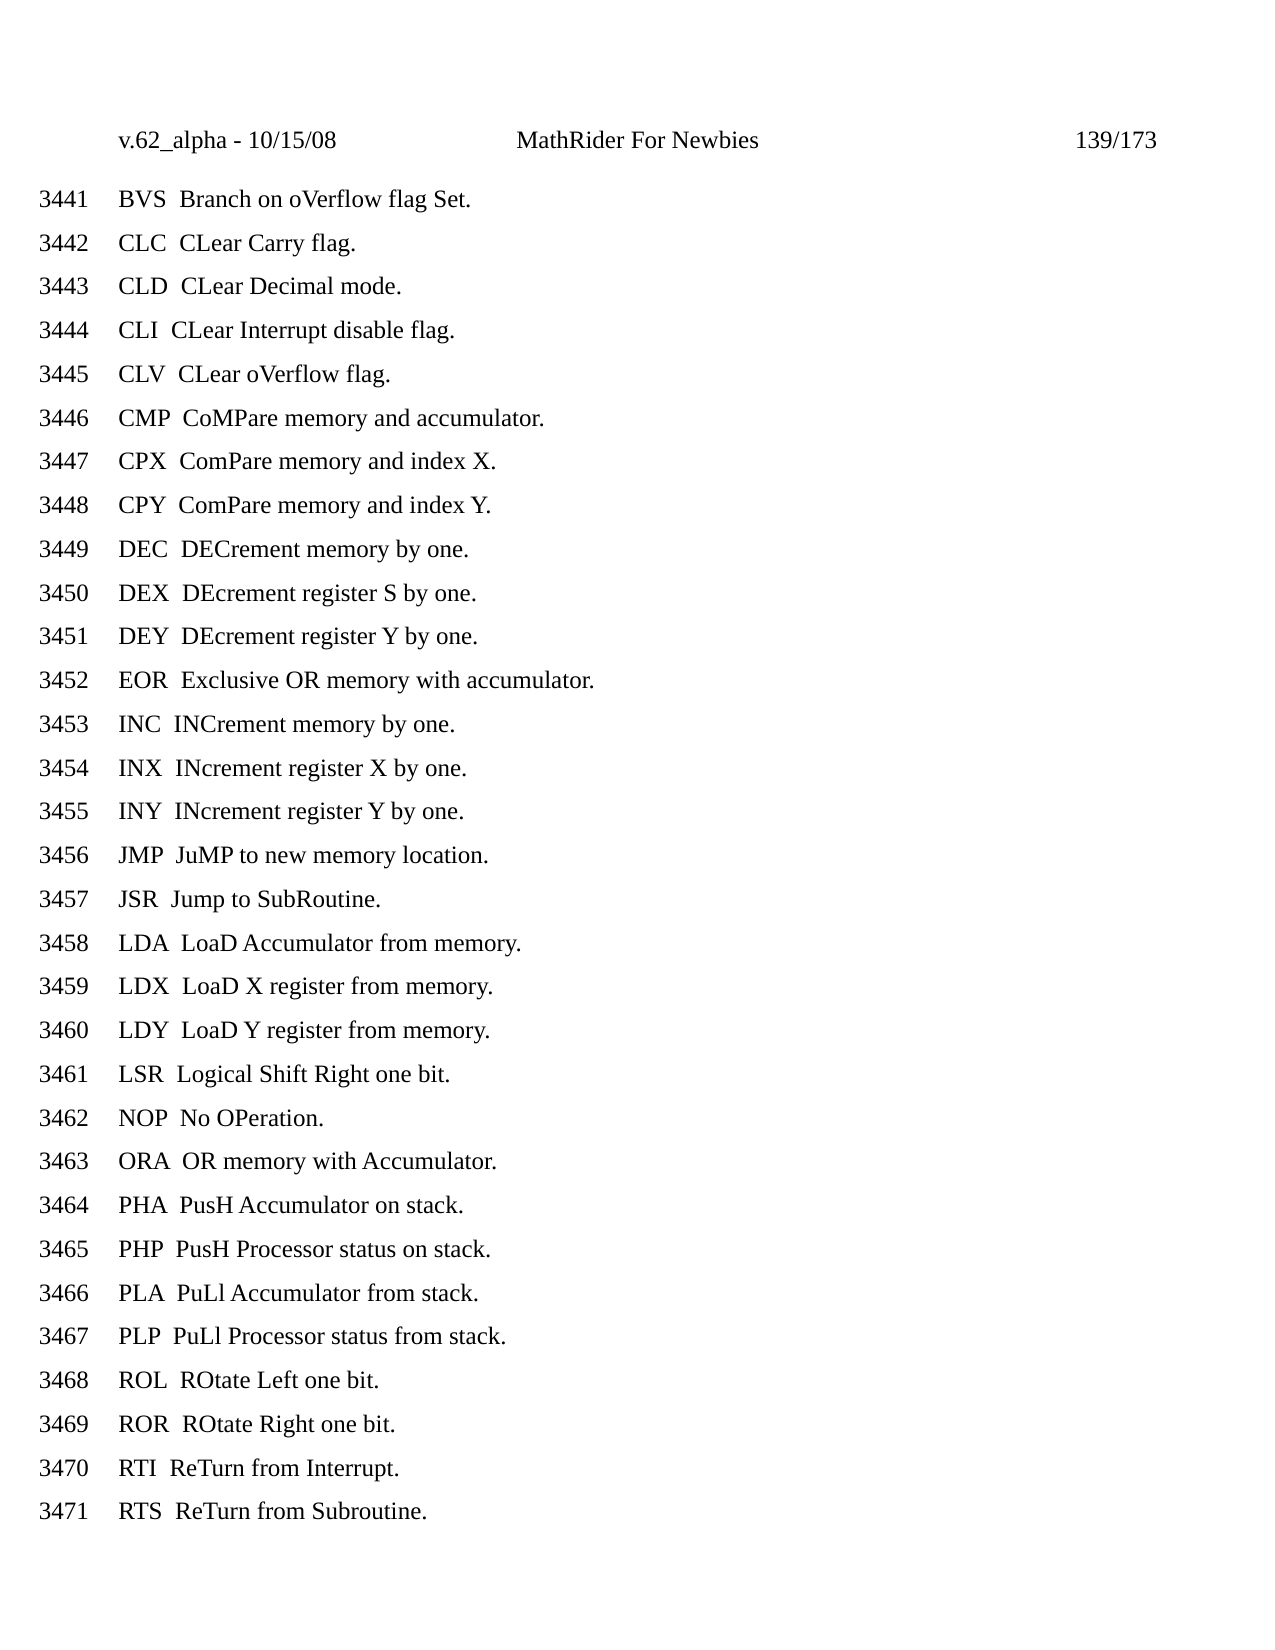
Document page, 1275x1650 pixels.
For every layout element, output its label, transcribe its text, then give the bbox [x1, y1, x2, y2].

text PLP PuLl Processor status from stack. [118, 1321, 1157, 1350]
text CLI CLear Interrupt disable flag. [118, 315, 1157, 344]
text ROL ROtate Left one bit. [118, 1365, 1157, 1394]
text LDA LoaD Accumulator from memory. [118, 928, 1157, 956]
text ROR ROtate Right one bit. [118, 1409, 1157, 1438]
text JMP JuMP to new memory location. [118, 840, 1157, 869]
text INC INCrement memory by one. [118, 709, 1157, 738]
text LDY LoaD Y register from memory. [118, 1015, 1157, 1044]
text PHA PusH Accumulator on stack. [118, 1190, 1157, 1219]
text INX INcrement register X by one. [118, 753, 1157, 781]
text CLC CLear Carry flag. [118, 228, 1157, 256]
text LSR Logical Shift Right one bit. [118, 1059, 1157, 1088]
text BVS Branch on oVerflow flag Set. [118, 184, 1157, 213]
text PLA PuLl Accumulator from stack. [118, 1278, 1157, 1306]
text RTS ReTurn from Subroutine. [118, 1496, 1157, 1525]
text DEX DEcrement register S by one. [118, 578, 1157, 606]
text CPY ComPare memory and index Y. [118, 490, 1157, 519]
text DEY DEcrement register Y by one. [118, 621, 1157, 650]
text CLV CLear oVerflow flag. [118, 359, 1157, 388]
text DEC DECrement memory by one. [118, 534, 1157, 563]
text EOR Exclusive OR memory with accumulator. [118, 665, 1157, 694]
text INY INcrement register Y by one. [118, 796, 1157, 825]
text RTI ReTurn from Interrupt. [118, 1453, 1157, 1481]
text NOP No OPeration. [118, 1103, 1157, 1131]
text LDX LoaD X register from memory. [118, 971, 1157, 1000]
text CLD CLear Decimal mode. [118, 271, 1157, 300]
text ORA OR memory with Accumulator. [118, 1146, 1157, 1175]
text PHP PusH Processor status on stack. [118, 1234, 1157, 1263]
text JSR Jump to SubRoutine. [118, 884, 1157, 913]
text CMP CoMPare memory and accumulator. [118, 403, 1157, 431]
text CPX ComPare memory and index X. [118, 446, 1157, 475]
